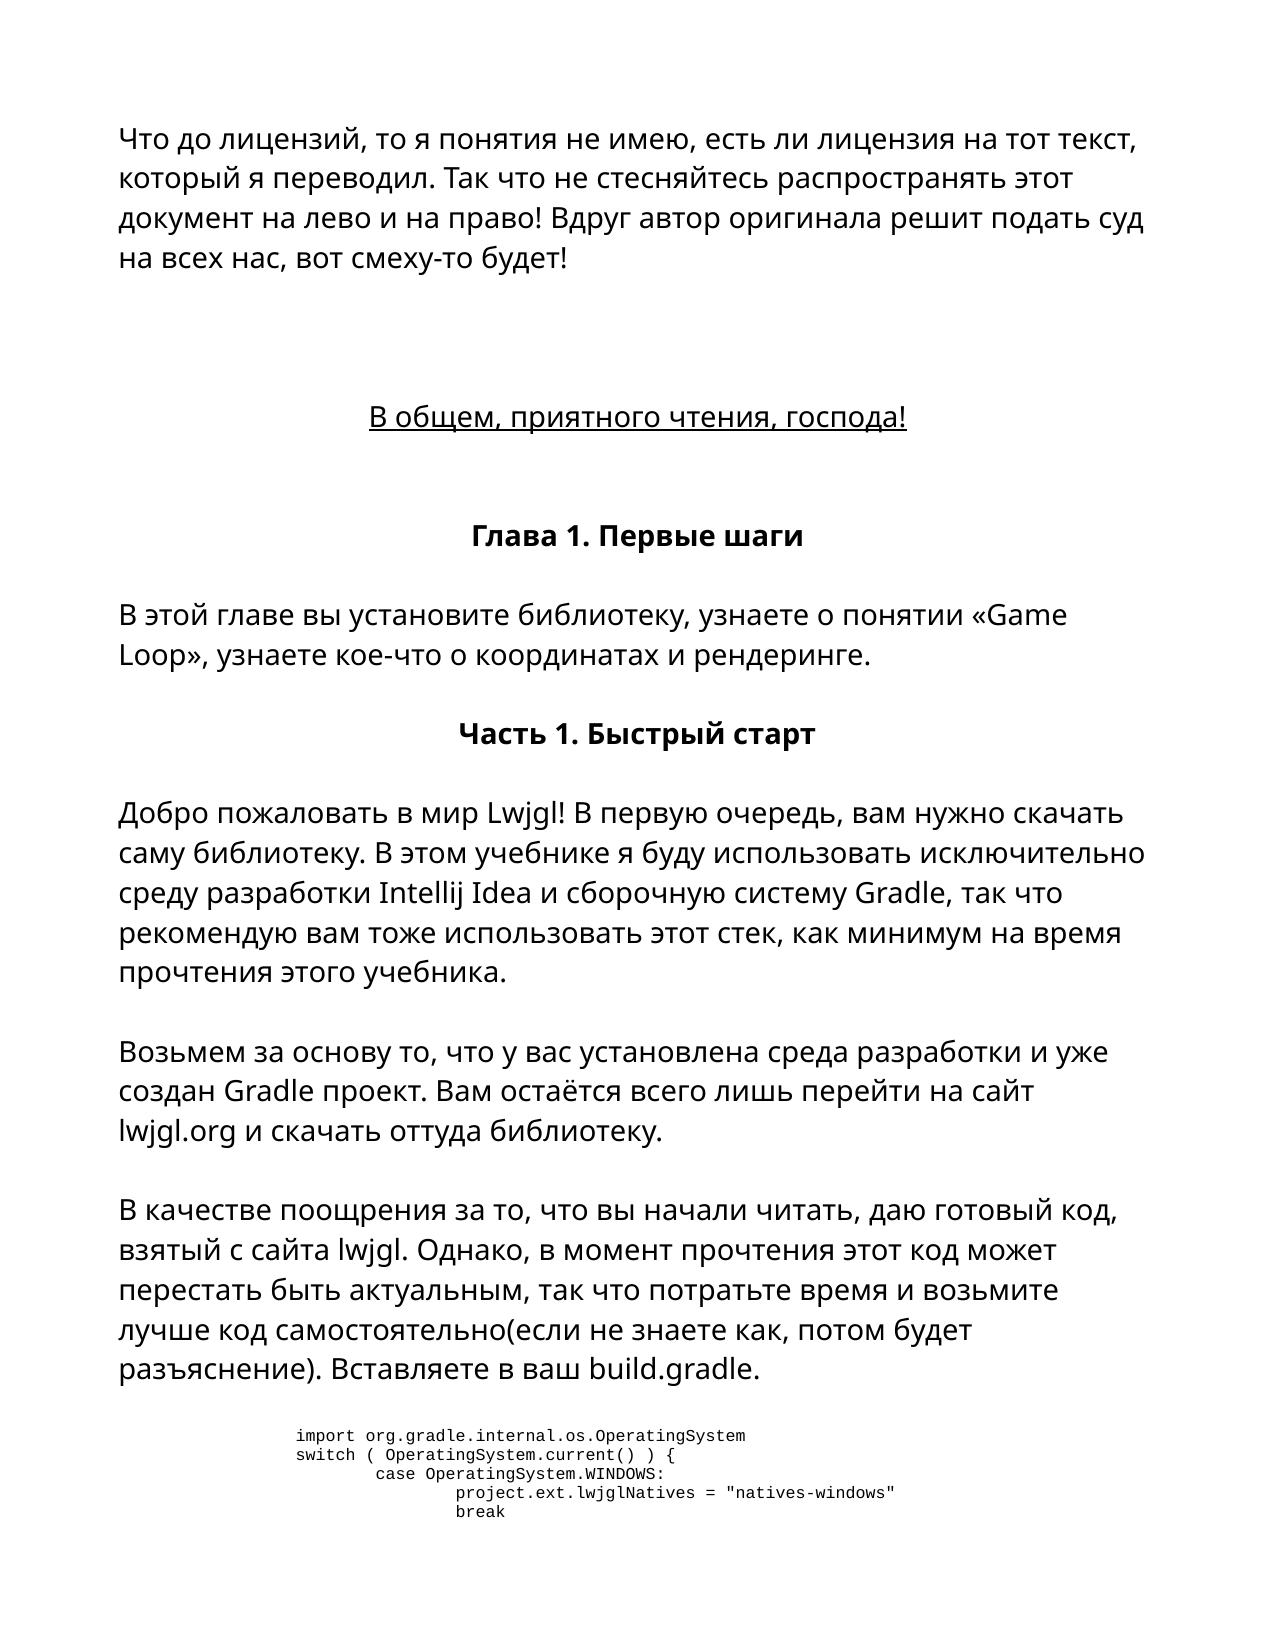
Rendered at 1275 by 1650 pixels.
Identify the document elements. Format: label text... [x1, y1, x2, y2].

text В качестве поощрения за то, что вы начали читать, даю готовый код, взятый с сайта lwjgl. Однако, в момент прочтения этот код может перестать быть актуальным, так что потратьте время и возьмите лучше код самостоятельно(если не знаете как, потом будет разъяснение). Вставляете в ваш build.gradle. [118, 1190, 1157, 1388]
text project.ext.lwjglNatives = "natives-windows" [295, 1484, 1157, 1503]
text import org.gradle.internal.os.OperatingSystem [295, 1428, 1157, 1447]
text Добро пожаловать в мир Lwjgl! В первую очередь, вам нужно скачать саму библиотеку. В этом учебнике я буду использовать исключительно среду разработки Intellij Idea и сборочную систему Gradle, так что рекомендую вам тоже использовать этот стек, как минимум на время прочтения этого учебника. [118, 793, 1157, 991]
text break [295, 1503, 1157, 1522]
text Что до лицензий, то я понятия не имею, есть ли лицензия на тот текст, который я переводил. Так что не стесняйтесь распространять этот документ на лево и на право! Вдруг автор оригинала решит подать суд на всех нас, вот смеху-то будет! [118, 118, 1157, 277]
text Глава 1. Первые шаги [118, 515, 1157, 555]
text В общем, приятного чтения, господа! [118, 396, 1157, 436]
text Возьмем за основу то, что у вас установлена среда разработки и уже создан Gradle проект. Вам остаётся всего лишь перейти на сайт lwjgl.org и скачать оттуда библиотеку. [118, 1031, 1157, 1150]
text case OperatingSystem.WINDOWS: [295, 1466, 1157, 1484]
text В этой главе вы установите библиотеку, узнаете о понятии «Game Loop», узнаете кое-что о координатах и рендеринге. [118, 594, 1157, 674]
text switch ( OperatingSystem.current() ) { [295, 1447, 1157, 1466]
text Часть 1. Быстрый старт [118, 713, 1157, 753]
